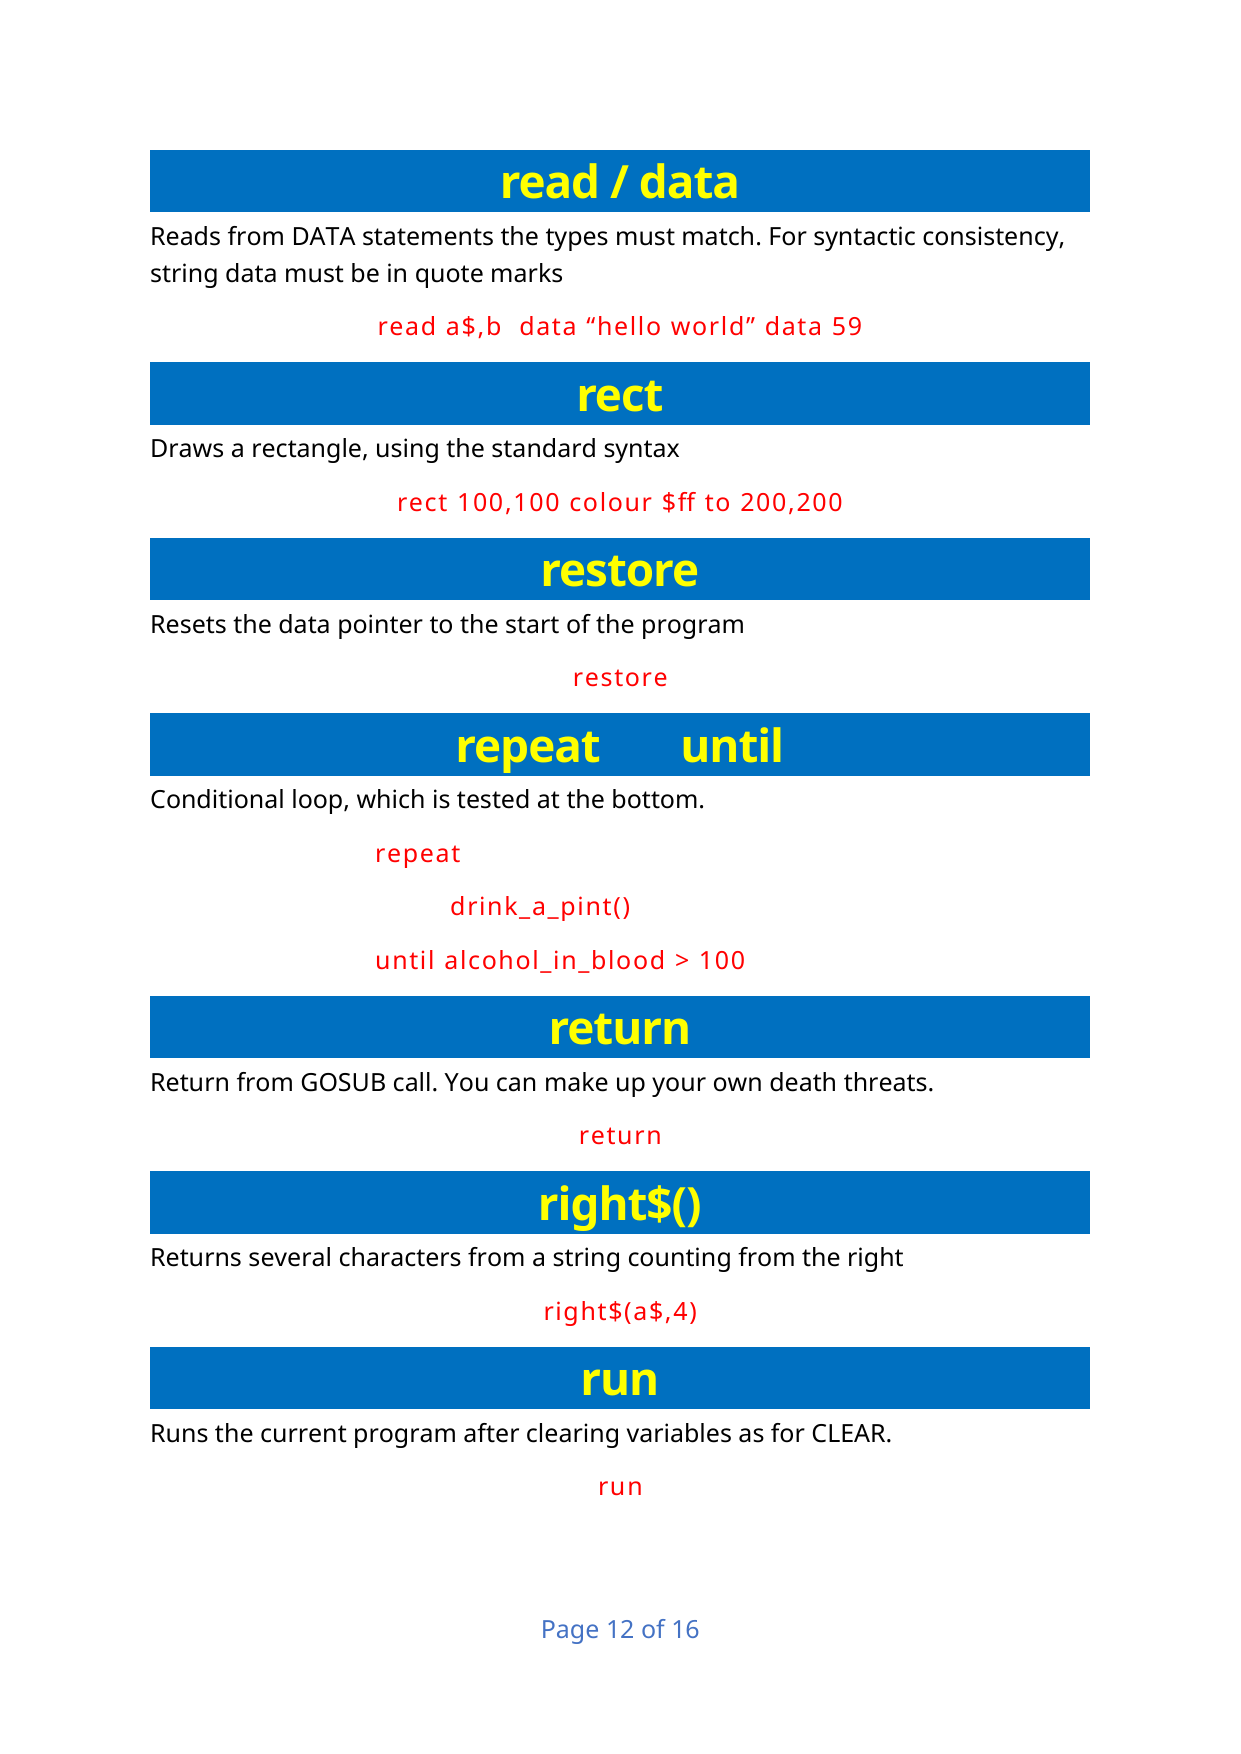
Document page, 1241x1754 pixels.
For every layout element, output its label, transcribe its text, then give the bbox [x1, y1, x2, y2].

text Runs the current program after clearing variables as for CLEAR. [150, 1415, 1090, 1449]
title rect [150, 362, 1090, 425]
title run [150, 1347, 1090, 1409]
subtitle return [150, 1118, 1090, 1152]
subtitle until alcohol_in_blood > 100 [375, 942, 1090, 976]
subtitle run [150, 1469, 1090, 1503]
title read / data [150, 150, 1090, 212]
text Resets the data pointer to the start of the program [150, 606, 1090, 641]
title right$() [150, 1171, 1090, 1234]
text Return from GOSUB call. You can make up your own death threats. [150, 1064, 1090, 1098]
text Draws a rectangle, using the standard syntax [150, 431, 1090, 465]
subtitle rect 100,100 colour $FF to 200,200 [150, 484, 1090, 518]
title repeat until [150, 713, 1090, 776]
title return [150, 996, 1090, 1058]
subtitle right$(a$,4) [150, 1293, 1090, 1327]
subtitle drink_a_pint() [450, 889, 1090, 923]
text Conditional loop, which is tested at the bottom. [150, 782, 1090, 816]
subtitle restore [150, 660, 1090, 694]
text Returns several characters from a string counting from the right [150, 1240, 1090, 1274]
subtitle repeat [375, 835, 1090, 869]
subtitle read a$,b data “Hello world” data 59 [150, 309, 1090, 343]
text Reads from DATA statements the types must match. For syntactic consistency, string data must be in quote marks [150, 219, 1090, 289]
title restore [150, 538, 1090, 600]
